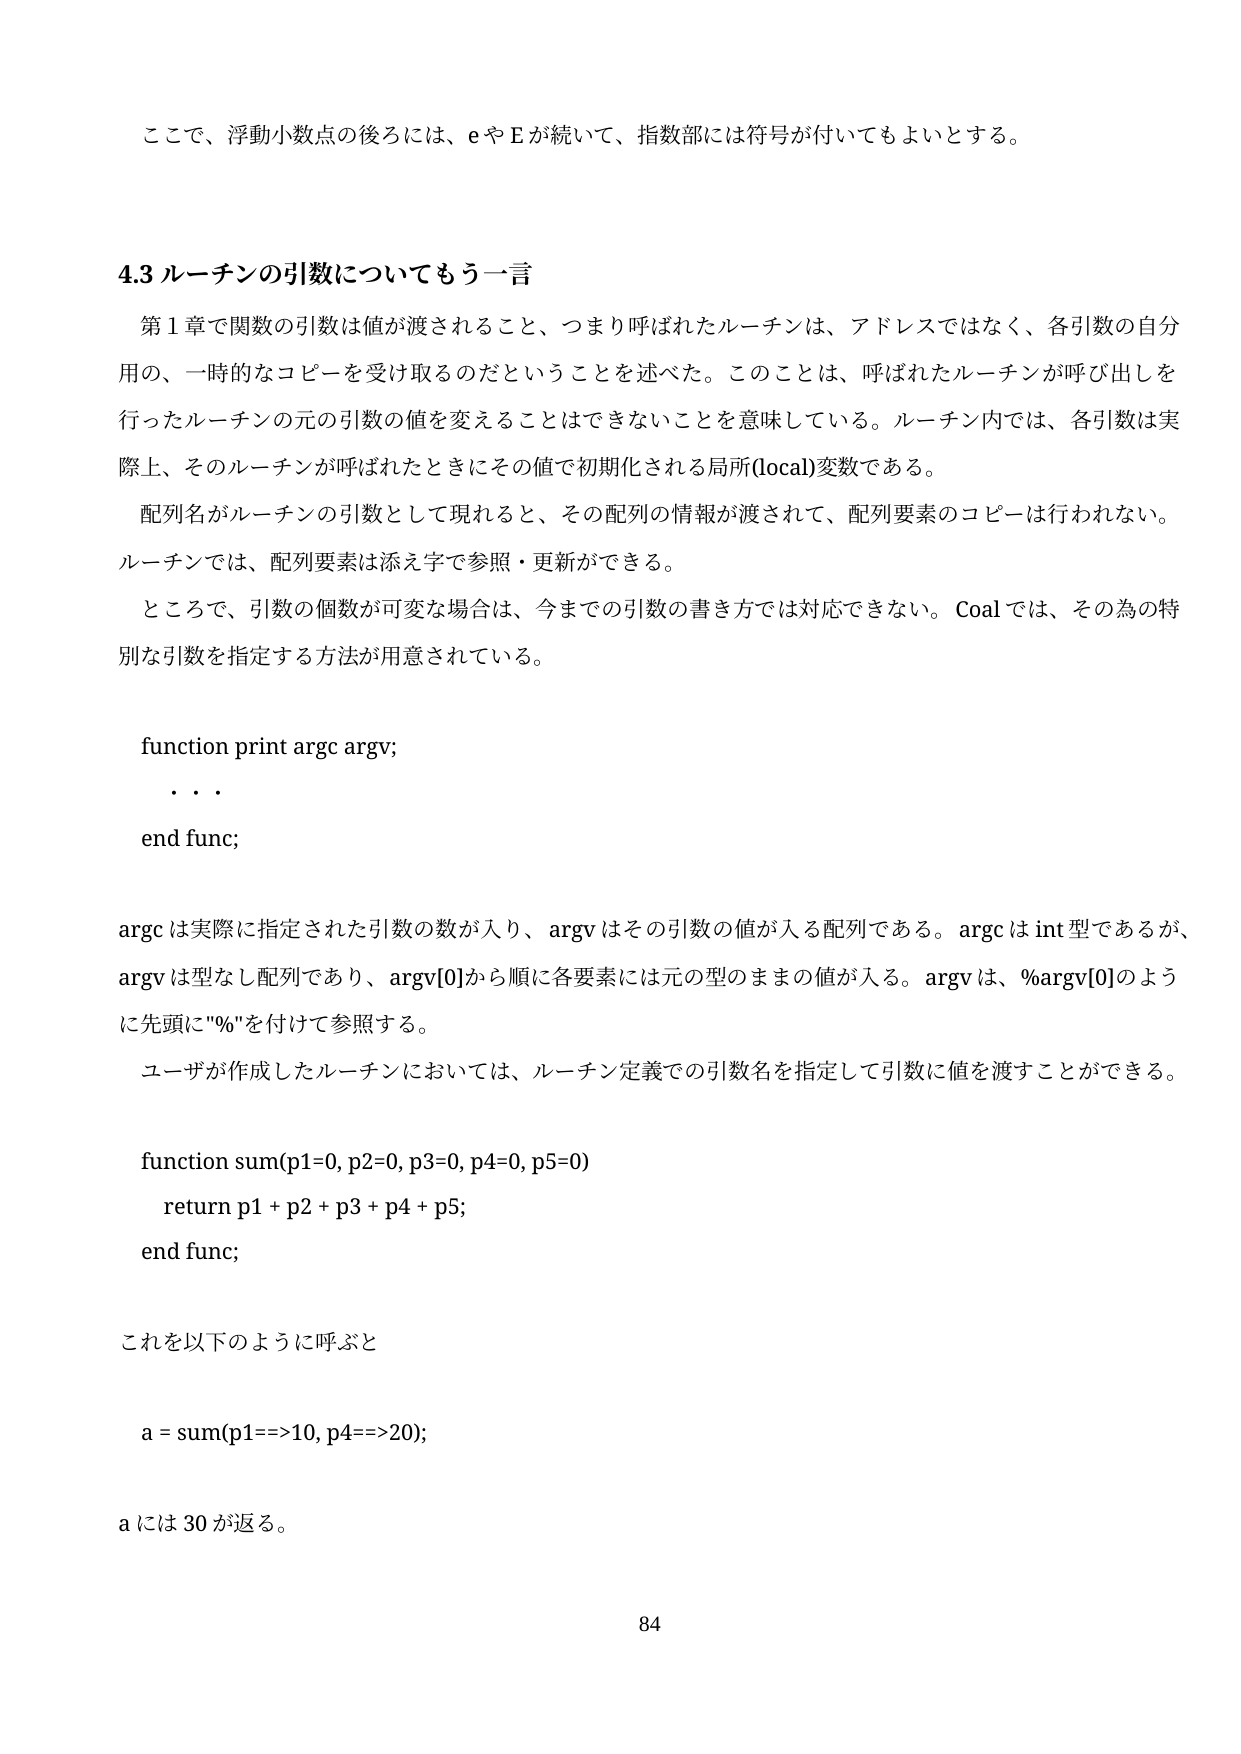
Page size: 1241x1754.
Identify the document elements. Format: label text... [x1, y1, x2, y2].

text a = sum(p1==>10, p4==>20); [118, 1417, 1181, 1447]
text aには30が返る。 [118, 1506, 1181, 1538]
text function sum(p1=0, p2=0, p3=0, p4=0, p5=0) [118, 1146, 1181, 1176]
text end func; [118, 1236, 1181, 1265]
text ・・・ [118, 776, 1181, 807]
text function print argc argv; [118, 731, 1181, 761]
text 配列名がルーチンの引数として現れると、その配列の情報が渡されて、配列要素のコピーは行われない。ルーチンでは、配列要素は添え字で参照・更新ができる。 [118, 498, 1181, 576]
text ここで、浮動小数点の後ろには、eやEが続いて、指数部には符号が付いてもよいとする。 [118, 118, 1181, 150]
text return p1 + p2 + p3 + p4 + p5; [118, 1191, 1181, 1221]
text 4.3 ルーチンの引数についてもう一言 [118, 255, 1181, 291]
text ユーザが作成したルーチンにおいては、ルーチン定義での引数名を指定して引数に値を渡すことができる。 [118, 1054, 1181, 1086]
text end func; [118, 823, 1181, 853]
text argcは実際に指定された引数の数が入り、argvはその引数の値が入る配列である。argcはint型であるが、argvは型なし配列であり、argv[0]から順に各要素には元の型のままの値が入る。argvは、%argv[0]のように先頭に"%"を付けて参照する。 [118, 912, 1181, 1039]
text 第１章で関数の引数は値が渡されること、つまり呼ばれたルーチンは、アドレスではなく、各引数の自分用の、一時的なコピーを受け取るのだということを述べた。このことは、呼ばれたルーチンが呼び出しを行ったルーチンの元の引数の値を変えることはできないことを意味している。ルーチン内では、各引数は実際上、そのルーチンが呼ばれたときにその値で初期化される局所(local)変数である。 [118, 309, 1181, 482]
text ところで、引数の個数が可変な場合は、今までの引数の書き方では対応できない。Coalでは、その為の特別な引数を指定する方法が用意されている。 [118, 592, 1181, 671]
text これを以下のように呼ぶと [118, 1325, 1181, 1356]
